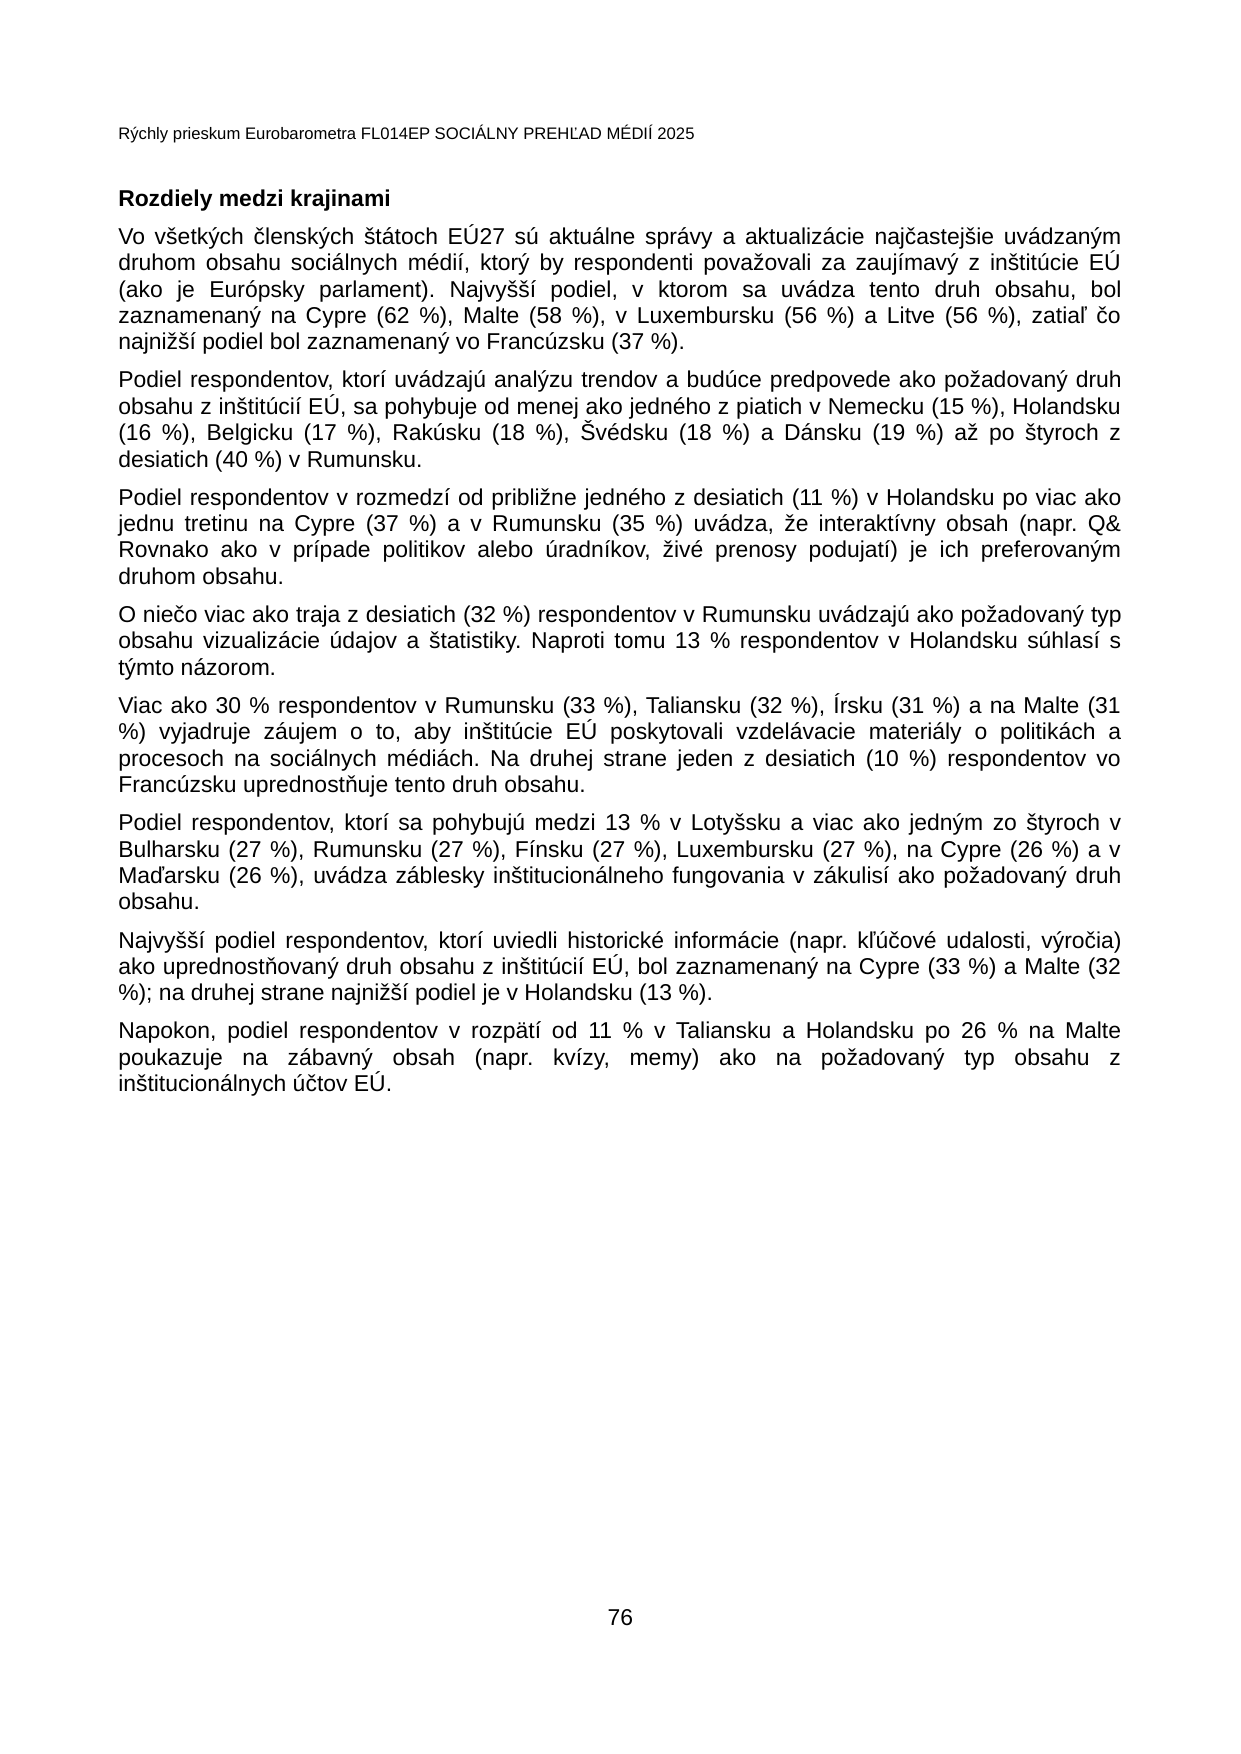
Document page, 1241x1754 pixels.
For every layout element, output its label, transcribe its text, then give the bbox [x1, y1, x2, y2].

text O niečo viac ako traja z desiatich (32 %) respondentov v Rumunsku uvádzajú ako požadovaný typ obsahu vizualizácie údajov a štatistiky. Naproti tomu 13 % respondentov v Holandsku súhlasí s týmto názorom. [118, 601, 1122, 680]
text Napokon, podiel respondentov v rozpätí od 11 % v Taliansku a Holandsku po 26 % na Malte poukazuje na zábavný obsah (napr. kvízy, memy) ako na požadovaný typ obsahu z inštitucionálnych účtov EÚ. [118, 1017, 1122, 1097]
text Viac ako 30 % respondentov v Rumunsku (33 %), Taliansku (32 %), Írsku (31 %) a na Malte (31 %) vyjadruje záujem o to, aby inštitúcie EÚ poskytovali vzdelávacie materiály o politikách a procesoch na sociálnych médiách. Na druhej strane jeden z desiatich (10 %) respondentov vo Francúzsku uprednostňuje tento druh obsahu. [118, 692, 1122, 797]
text Rozdiely medzi krajinami [118, 184, 1122, 211]
text Podiel respondentov v rozmedzí od približne jedného z desiatich (11 %) v Holandsku po viac ako jednu tretinu na Cypre (37 %) a v Rumunsku (35 %) uvádza, že interaktívny obsah (napr. Q& Rovnako ako v prípade politikov alebo úradníkov, živé prenosy podujatí) je ich preferovaným druhom obsahu. [118, 484, 1122, 589]
text Podiel respondentov, ktorí sa pohybujú medzi 13 % v Lotyšsku a viac ako jedným zo štyroch v Bulharsku (27 %), Rumunsku (27 %), Fínsku (27 %), Luxembursku (27 %), na Cypre (26 %) a v Maďarsku (26 %), uvádza záblesky inštitucionálneho fungovania v zákulisí ako požadovaný druh obsahu. [118, 809, 1122, 915]
text Podiel respondentov, ktorí uvádzajú analýzu trendov a budúce predpovede ako požadovaný druh obsahu z inštitúcií EÚ, sa pohybuje od menej ako jedného z piatich v Nemecku (15 %), Holandsku (16 %), Belgicku (17 %), Rakúsku (18 %), Švédsku (18 %) a Dánsku (19 %) až po štyroch z desiatich (40 %) v Rumunsku. [118, 366, 1122, 472]
text Najvyšší podiel respondentov, ktorí uviedli historické informácie (napr. kľúčové udalosti, výročia) ako uprednostňovaný druh obsahu z inštitúcií EÚ, bol zaznamenaný na Cypre (33 %) a Malte (32 %); na druhej strane najnižší podiel je v Holandsku (13 %). [118, 927, 1122, 1006]
text Vo všetkých členských štátoch EÚ27 sú aktuálne správy a aktualizácie najčastejšie uvádzaným druhom obsahu sociálnych médií, ktorý by respondenti považovali za zaujímavý z inštitúcie EÚ (ako je Európsky parlament). Najvyšší podiel, v ktorom sa uvádza tento druh obsahu, bol zaznamenaný na Cypre (62 %), Malte (58 %), v Luxembursku (56 %) a Litve (56 %), zatiaľ čo najnižší podiel bol zaznamenaný vo Francúzsku (37 %). [118, 223, 1122, 354]
